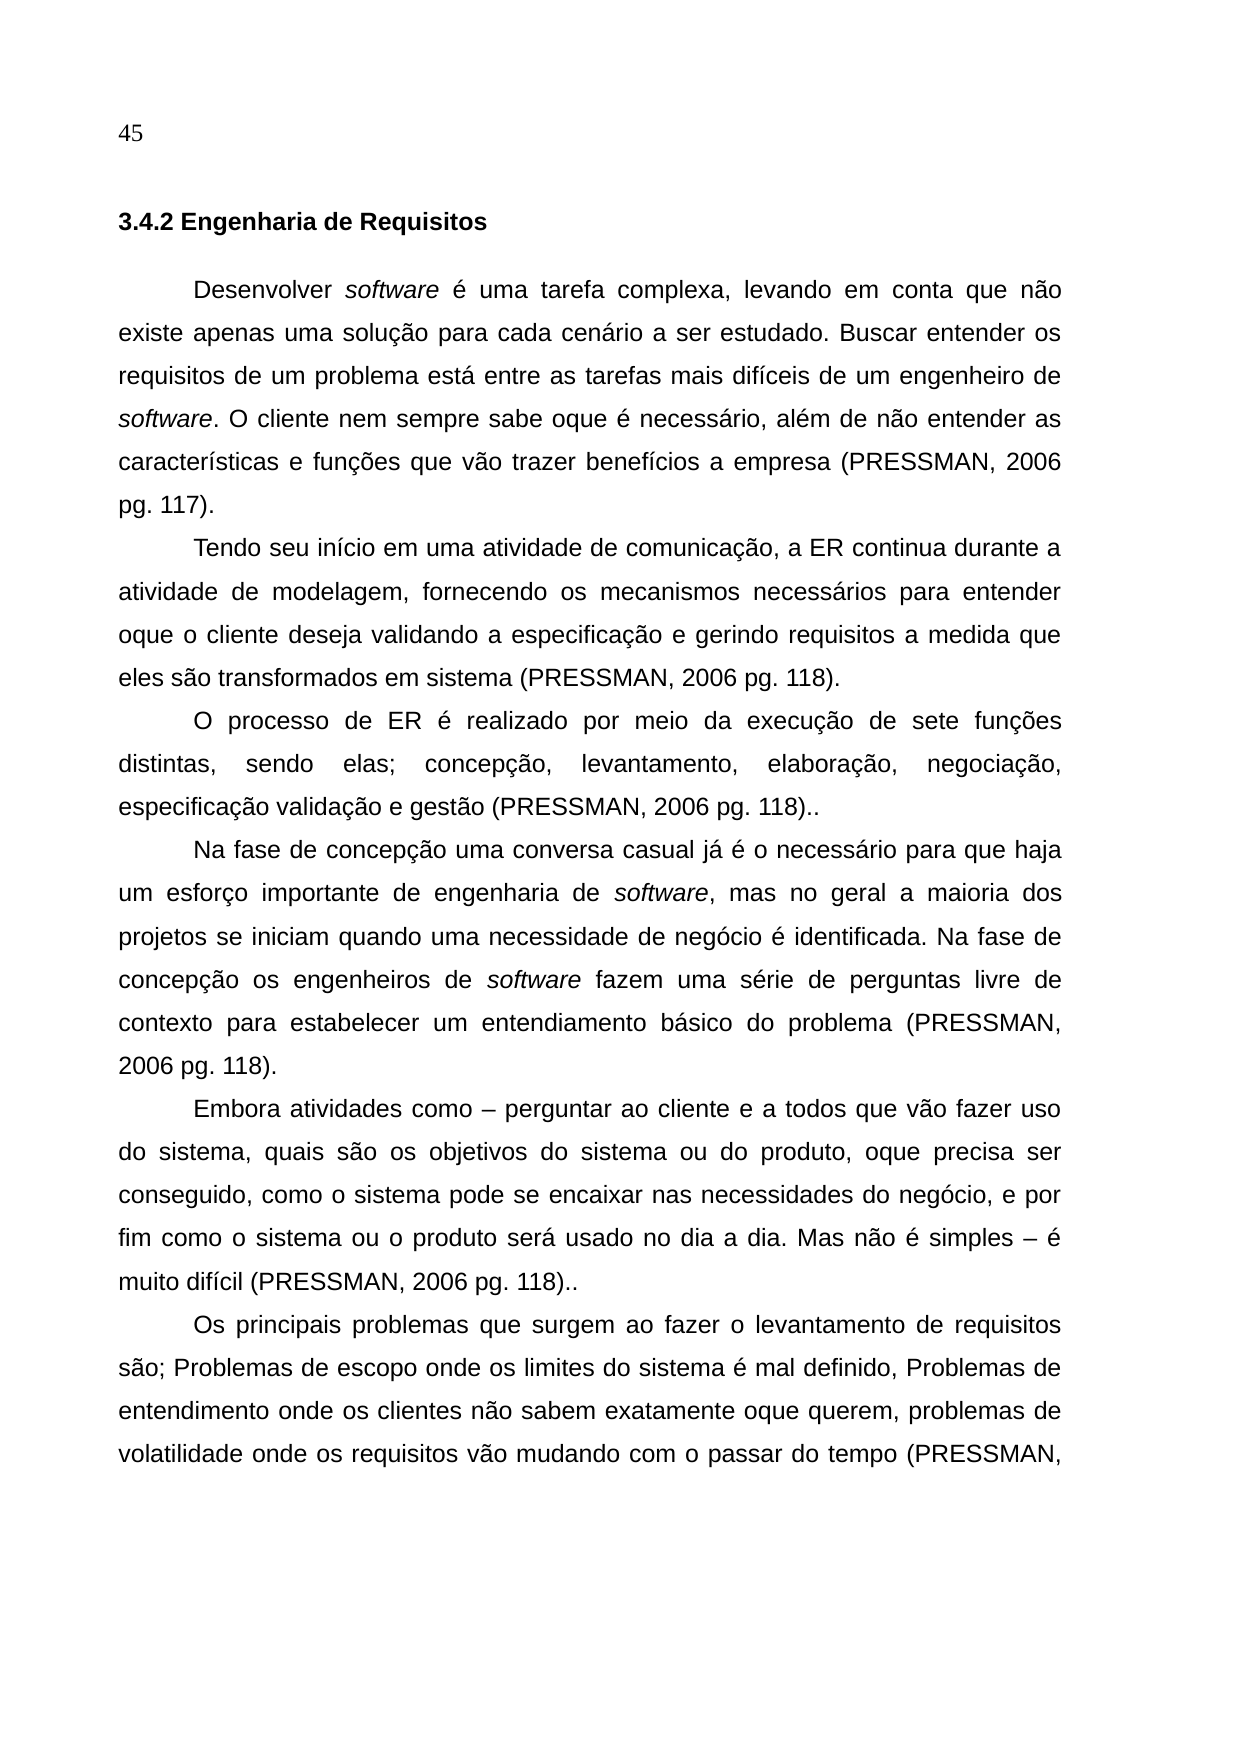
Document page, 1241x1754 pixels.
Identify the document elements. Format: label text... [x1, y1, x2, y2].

text Na fase de concepção uma conversa casual já é o necessário para que haja um esforço importante de engenharia de software, mas no geral a maioria dos projetos se iniciam quando uma necessidade de negócio é identificada. Na fase de concepção os engenheiros de software fazem uma série de perguntas livre de contexto para estabelecer um entendiamento básico do problema (PRESSMAN, 2006 pg. 118). [118, 835, 1063, 1079]
text O processo de ER é realizado por meio da execução de sete funções distintas, sendo elas; concepção, levantamento, elaboração, negociação, especificação validação e gestão (PRESSMAN, 2006 pg. 118).. [118, 706, 1063, 821]
text Tendo seu início em uma atividade de comunicação, a ER continua durante a atividade de modelagem, fornecendo os mecanismos necessários para entender oque o cliente deseja validando a especificação e gerindo requisitos a medida que eles são transformados em sistema (PRESSMAN, 2006 pg. 118). [118, 533, 1063, 691]
text Embora atividades como – perguntar ao cliente e a todos que vão fazer uso do sistema, quais são os objetivos do sistema ou do produto, oque precisa ser conseguido, como o sistema pode se encaixar nas necessidades do negócio, e por fim como o sistema ou o produto será usado no dia a dia. Mas não é simples – é muito difícil (PRESSMAN, 2006 pg. 118).. [118, 1094, 1063, 1295]
text Os principais problemas que surgem ao fazer o levantamento de requisitos são; Problemas de escopo onde os limites do sistema é mal definido, Problemas de entendimento onde os clientes não sabem exatamente oque querem, problemas de volatilidade onde os requisitos vão mudando com o passar do tempo (PRESSMAN, [118, 1309, 1063, 1468]
text Desenvolver software é uma tarefa complexa, levando em conta que não existe apenas uma solução para cada cenário a ser estudado. Buscar entender os requisitos de um problema está entre as tarefas mais difíceis de um engenheiro de software. O cliente nem sempre sabe oque é necessário, além de não entender as características e funções que vão trazer benefícios a empresa (PRESSMAN, 2006 pg. 117). [118, 274, 1063, 519]
subtitle 3.4.2 Engenharia de Requisitos [118, 207, 1063, 235]
